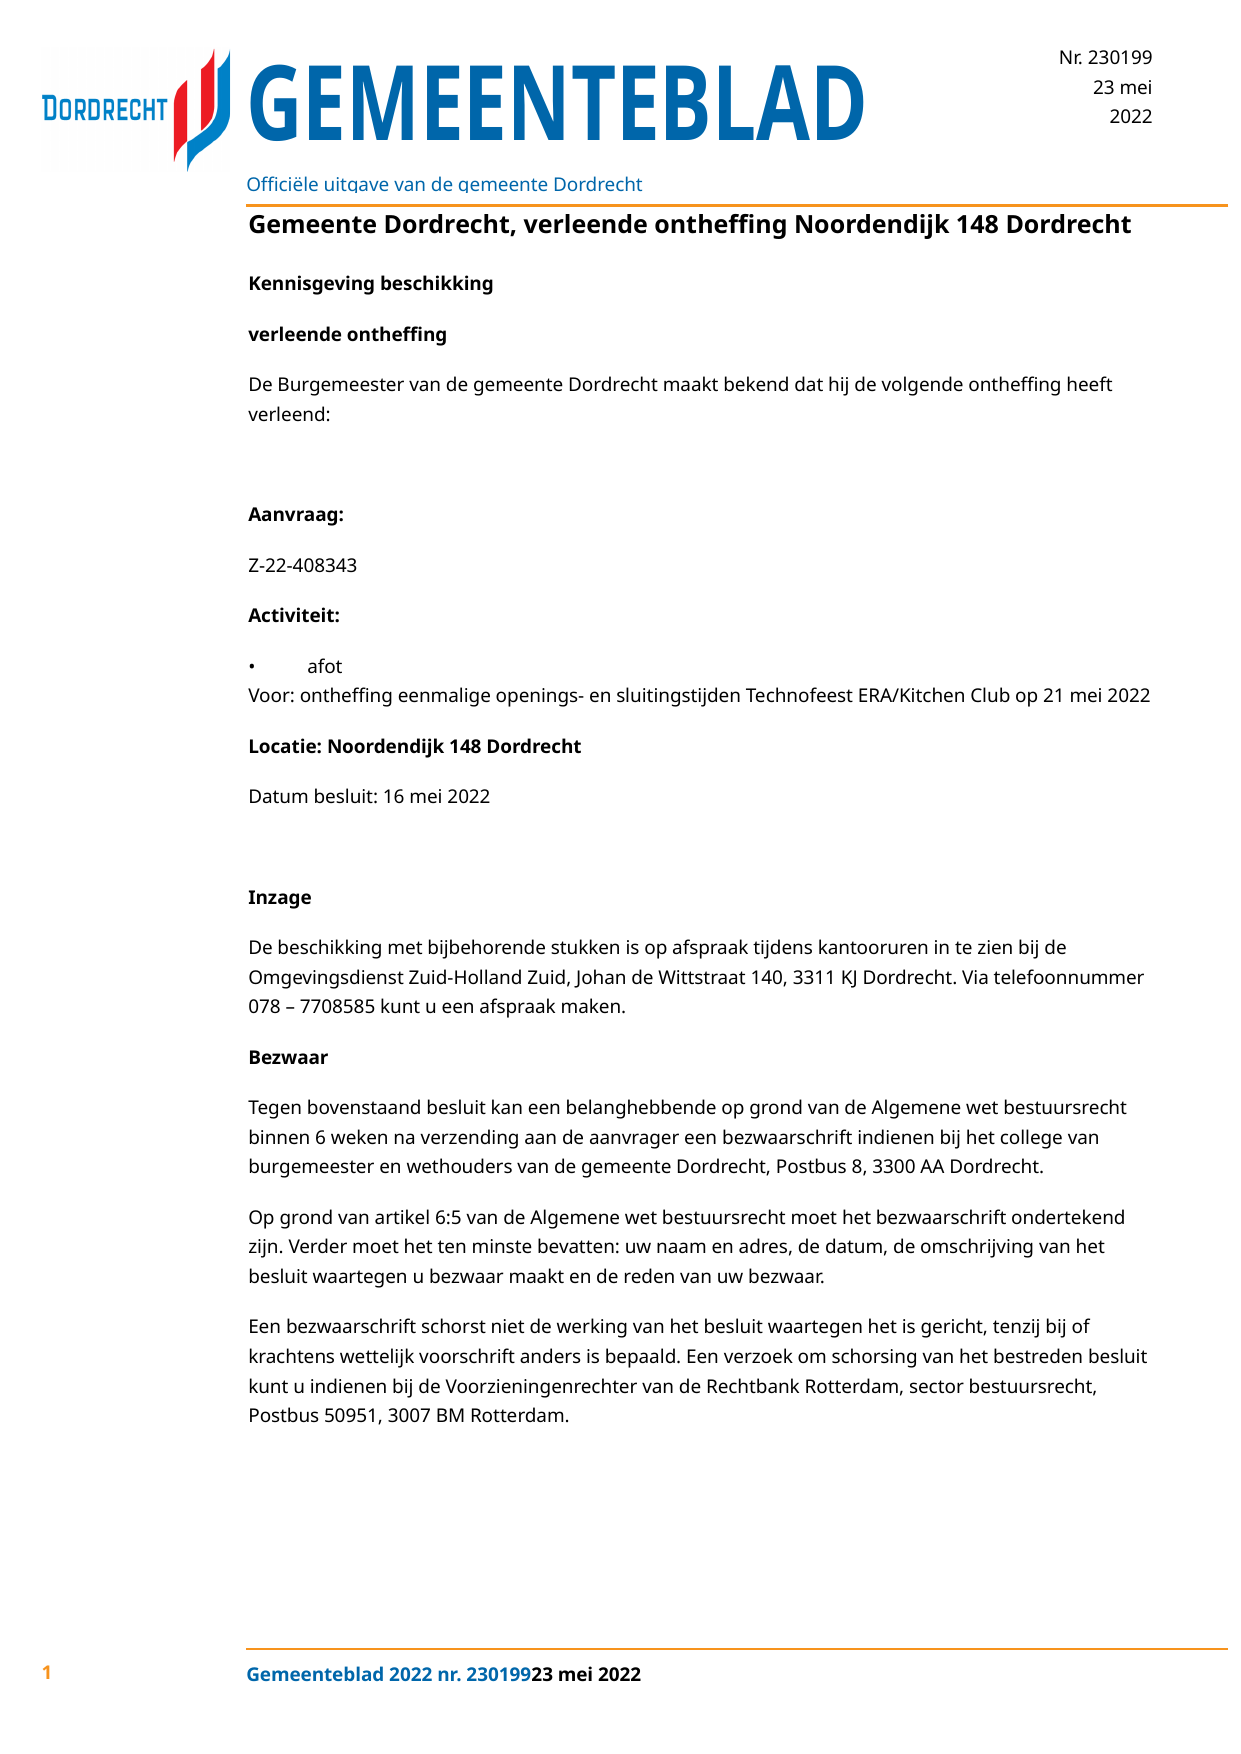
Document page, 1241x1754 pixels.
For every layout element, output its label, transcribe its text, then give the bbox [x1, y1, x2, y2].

text Op grond van artikel 6:5 van de Algemene wet bestuursrecht moet het bezwaarschrift ondertekend zijn. Verder moet het ten minste bevatten: uw naam en adres, de datum, de omschrijving van het besluit waartegen u bezwaar maakt en de reden van uw bezwaar. [248, 1204, 1152, 1289]
text Locatie: Noordendijk 148 Dordrecht [248, 733, 1152, 758]
text Gemeente Dordrecht, verleende ontheffing Noordendijk 148 Dordrecht [248, 207, 1152, 241]
text Datum besluit: 16 mei 2022 [248, 783, 1152, 809]
text Activiteit: [248, 602, 1152, 628]
text verleende ontheffing [248, 321, 1152, 346]
list afot [248, 653, 1152, 678]
text Inzage [248, 884, 1152, 910]
text Bezwaar [248, 1044, 1152, 1070]
text Tegen bovenstaand besluit kan een belanghebbende op grond van de Algemene wet bestuursrecht binnen 6 weken na verzending aan de aanvrager een bezwaarschrift indienen bij het college van burgemeester en wethouders van de gemeente Dordrecht, Postbus 8, 3300 AA Dordrecht. [248, 1094, 1152, 1179]
text Een bezwaarschrift schorst niet de werking van het besluit waartegen het is gericht, tenzij bij of krachtens wettelijk voorschrift anders is bepaald. Een verzoek om schorsing van het bestreden besluit kunt u indienen bij de Voorzieningenrechter van de Rechtbank Rotterdam, sector bestuursrecht, Postbus 50951, 3007 BM Rotterdam. [248, 1314, 1152, 1428]
text Aanvraag: [248, 502, 1152, 527]
picture [41, 47, 231, 172]
text Voor: ontheffing eenmalige openings- en sluitingstijden Technofeest ERA/Kitchen Club op 21 mei 2022 [248, 682, 1152, 708]
text De Burgemeester van de gemeente Dordrecht maakt bekend dat hij de volgende ontheffing heeft verleend: [248, 371, 1152, 426]
text Kennisgeving beschikking [248, 270, 1152, 296]
text De beschikking met bijbehorende stukken is op afspraak tijdens kantooruren in te zien bij de Omgevingsdienst Zuid-Holland Zuid, Johan de Wittstraat 140, 3311 KJ Dordrecht. Via telefoonnummer 078 – 7708585 kunt u een afspraak maken. [248, 934, 1152, 1019]
text Z-22-408343 [248, 552, 1152, 578]
